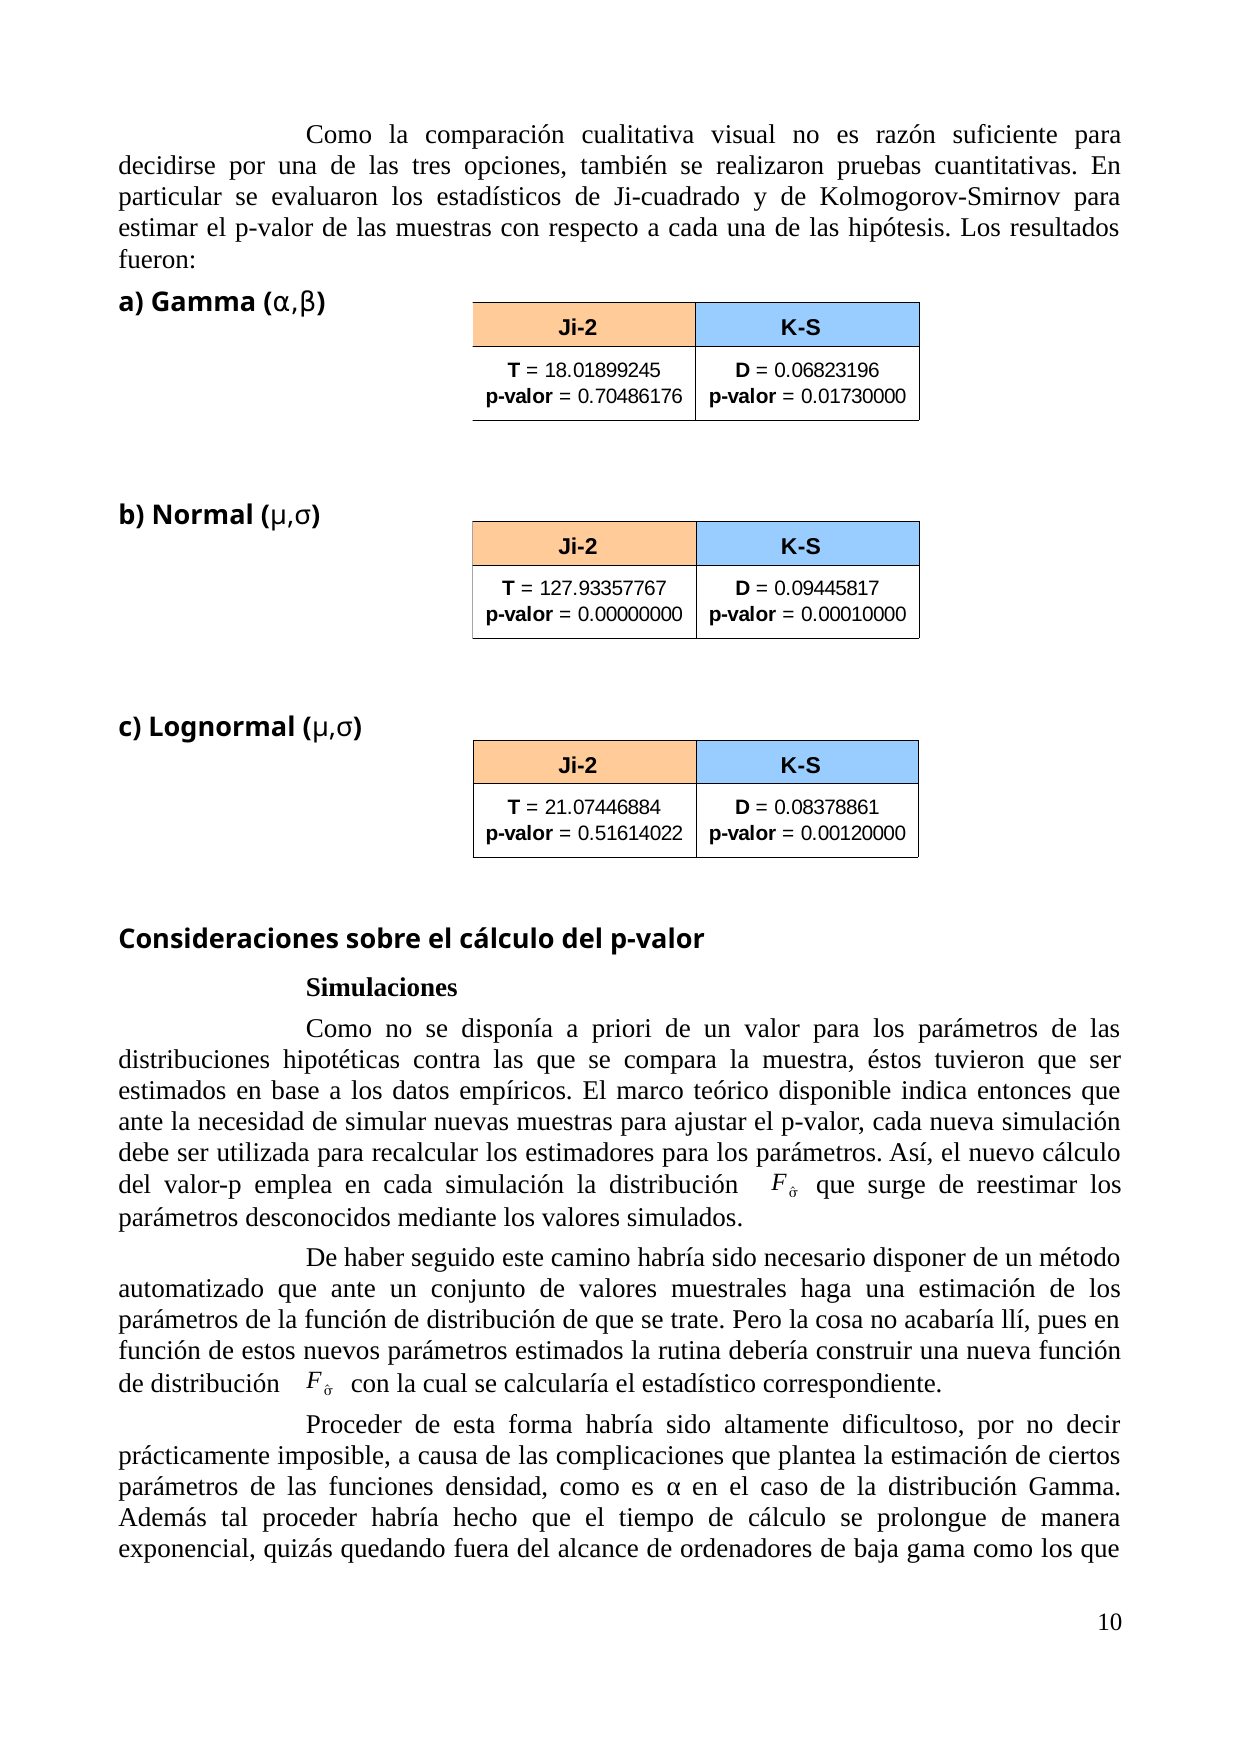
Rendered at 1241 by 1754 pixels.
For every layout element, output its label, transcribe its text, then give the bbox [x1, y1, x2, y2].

subtitle b) Normal (μ,σ) [118, 495, 1122, 532]
text Como la comparación cualitativa visual no es razón suficiente para decidirse por una de las tres opciones, también se realizaron pruebas cuantitativas. En particular se evaluaron los estadísticos de Ji-cuadrado y de Kolmogorov-Smirnov para estimar el p-valor de las muestras con respecto a cada una de las hipótesis. Los resultados fueron: [118, 118, 1122, 274]
text De haber seguido este camino habría sido necesario disponer de un método automatizado que ante un conjunto de valores muestrales haga una estimación de los parámetros de la función de distribución de que se trate. Pero la cosa no acabaría llí, pues en función de estos nuevos parámetros estimados la rutina debería construir una nueva función de distribución con la cual se calcularía el estadístico correspondiente. [118, 1241, 1122, 1399]
text Proceder de esta forma habría sido altamente dificultoso, por no decir prácticamente imposible, a causa de las complicaciones que plantea la estimación de ciertos parámetros de las funciones densidad, como es α en el caso de la distribución Gamma. Además tal proceder habría hecho que el tiempo de cálculo se prolongue de manera exponencial, quizás quedando fuera del alcance de ordenadores de baja gama como los que [118, 1408, 1122, 1564]
subtitle Consideraciones sobre el cálculo del p-valor [118, 920, 1122, 957]
text Como no se disponía a priori de un valor para los parámetros de las distribuciones hipotéticas contra las que se compara la muestra, éstos tuvieron que ser estimados en base a los datos empíricos. El marco teórico disponible indica entonces que ante la necesidad de simular nuevas muestras para ajustar el p-valor, cada nueva simulación debe ser utilizada para recalcular los estimadores para los parámetros. Así, el nuevo cálculo del valor-p emplea en cada simulación la distribución que surge de reestimar los parámetros desconocidos mediante los valores simulados. [118, 1012, 1122, 1232]
text Simulaciones [118, 972, 1122, 1003]
subtitle c) Lognormal (μ,σ) [118, 707, 1122, 744]
subtitle a) Gamma (α,β) [118, 283, 1122, 320]
